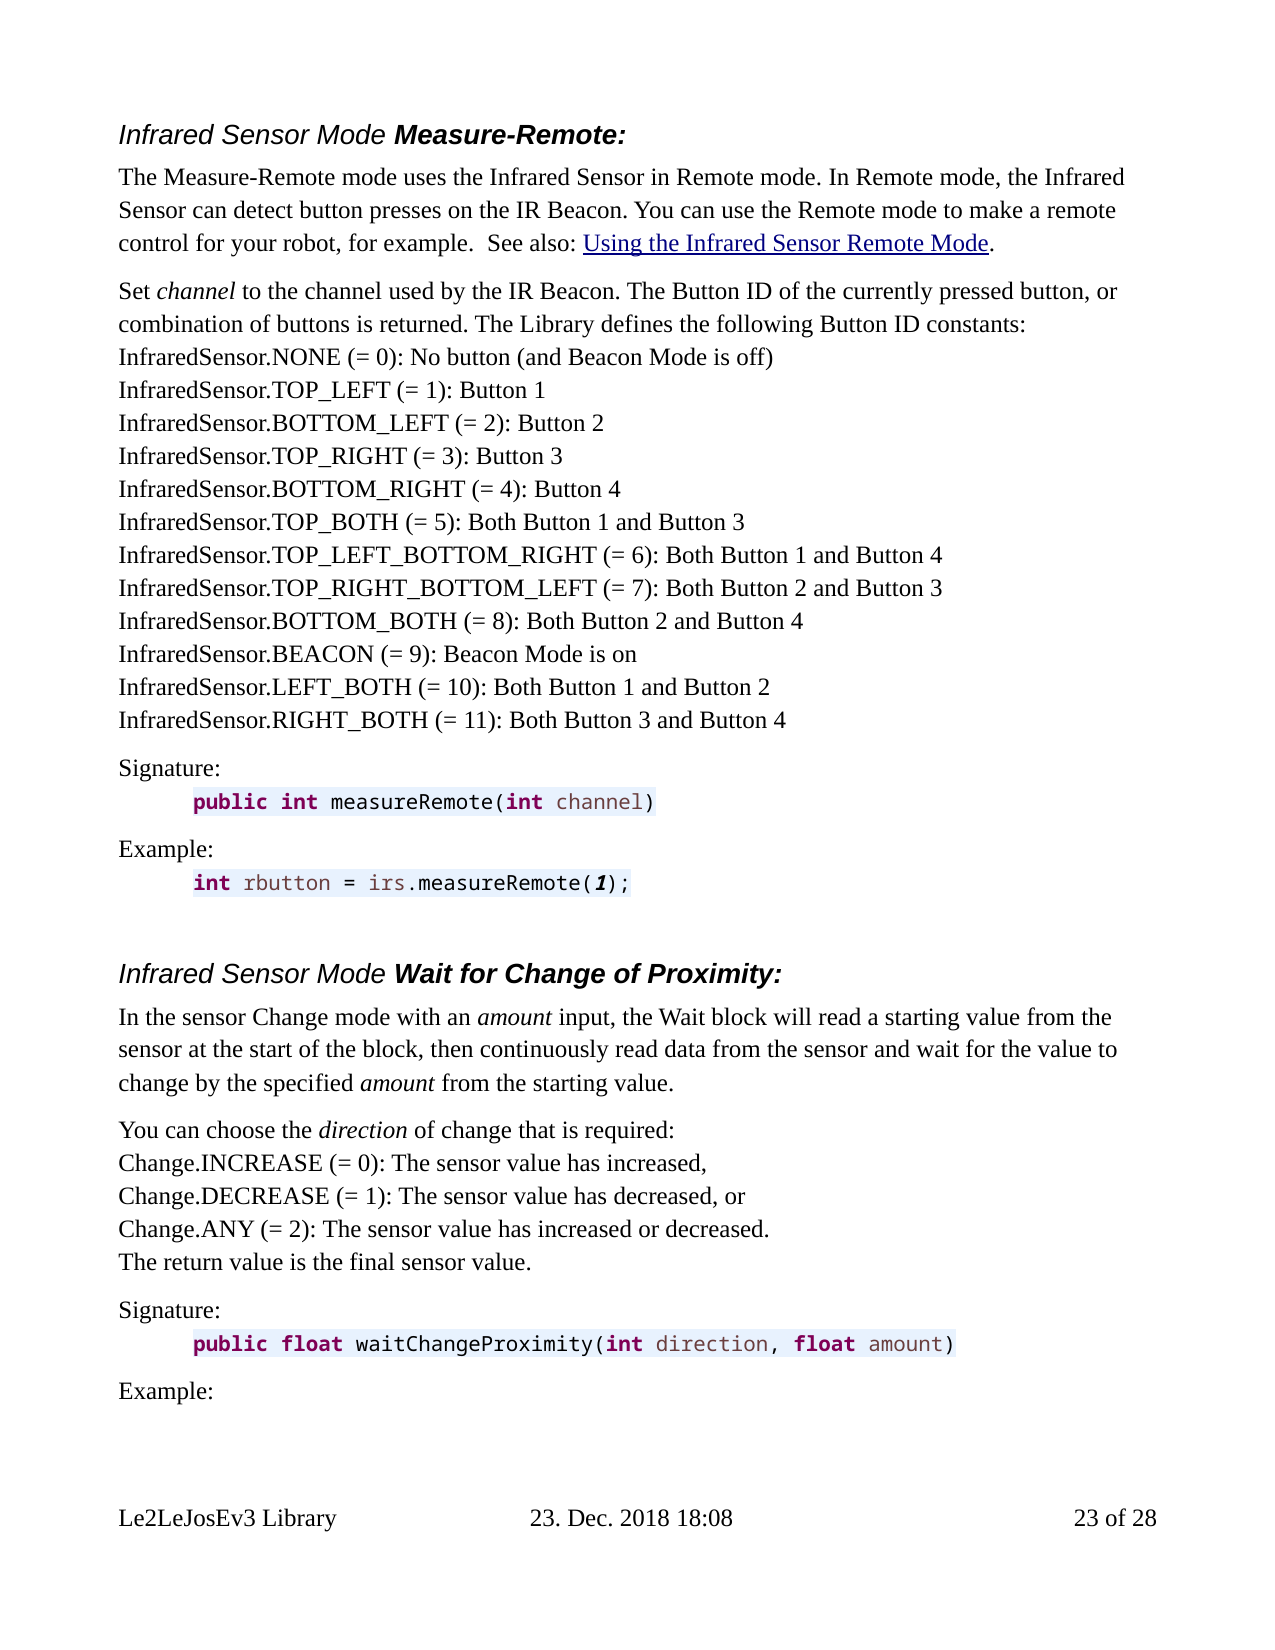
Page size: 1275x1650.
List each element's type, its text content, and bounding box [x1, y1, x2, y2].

text Example: int rbutton = irs.measureRemote(1); [118, 834, 1157, 897]
text You can choose the direction of change that is required: Change.INCREASE (= 0): The sensor value has increased, Change.DECREASE (= 1): The sensor value has decreased, or Change.ANY (= 2): The sensor value has increased or decreased. The return value is the final sensor value. [118, 1115, 1157, 1276]
text Example: [118, 1376, 1157, 1438]
text Set channel to the channel used by the IR Beacon. The Button ID of the currently pressed button, or combination of buttons is returned. The Library defines the following Button ID constants: InfraredSensor.NONE (= 0): No button (and Beacon Mode is off) InfraredSensor.TOP_LEFT (= 1): Button 1 InfraredSensor.BOTTOM_LEFT (= 2): Button 2 InfraredSensor.TOP_RIGHT (= 3): Button 3 InfraredSensor.BOTTOM_RIGHT (= 4): Button 4 InfraredSensor.TOP_BOTH (= 5): Both Button 1 and Button 3 InfraredSensor.TOP_LEFT_BOTTOM_RIGHT (= 6): Both Button 1 and Button 4 InfraredSensor.TOP_RIGHT_BOTTOM_LEFT (= 7): Both Button 2 and Button 3 InfraredSensor.BOTTOM_BOTH (= 8): Both Button 2 and Button 4 InfraredSensor.BEACON (= 9): Beacon Mode is on InfraredSensor.LEFT_BOTH (= 10): Both Button 1 and Button 2 InfraredSensor.RIGHT_BOTH (= 11): Both Button 3 and Button 4 [118, 276, 1157, 734]
text In the sensor Change mode with an amount input, the Wait block will read a starting value from the sensor at the start of the block, then continuously read data from the sensor and wait for the value to change by the specified amount from the starting value. [118, 1002, 1157, 1096]
text The Measure-Remote mode uses the Infrared Sensor in Remote mode. In Remote mode, the Infrared Sensor can detect button presses on the IR Beacon. You can use the Remote mode to make a remote control for your robot, for example. See also: Using the Infrared Sensor Remote Mode. [118, 162, 1157, 257]
text Signature: public float waitChangeProximity(int direction, float amount) [118, 1295, 1157, 1357]
text Signature: public int measureRemote(int channel) [118, 753, 1157, 816]
subtitle Infrared Sensor Mode Measure-Remote: [118, 118, 1157, 150]
subtitle Infrared Sensor Mode Wait for Change of Proximity: [118, 957, 1157, 989]
